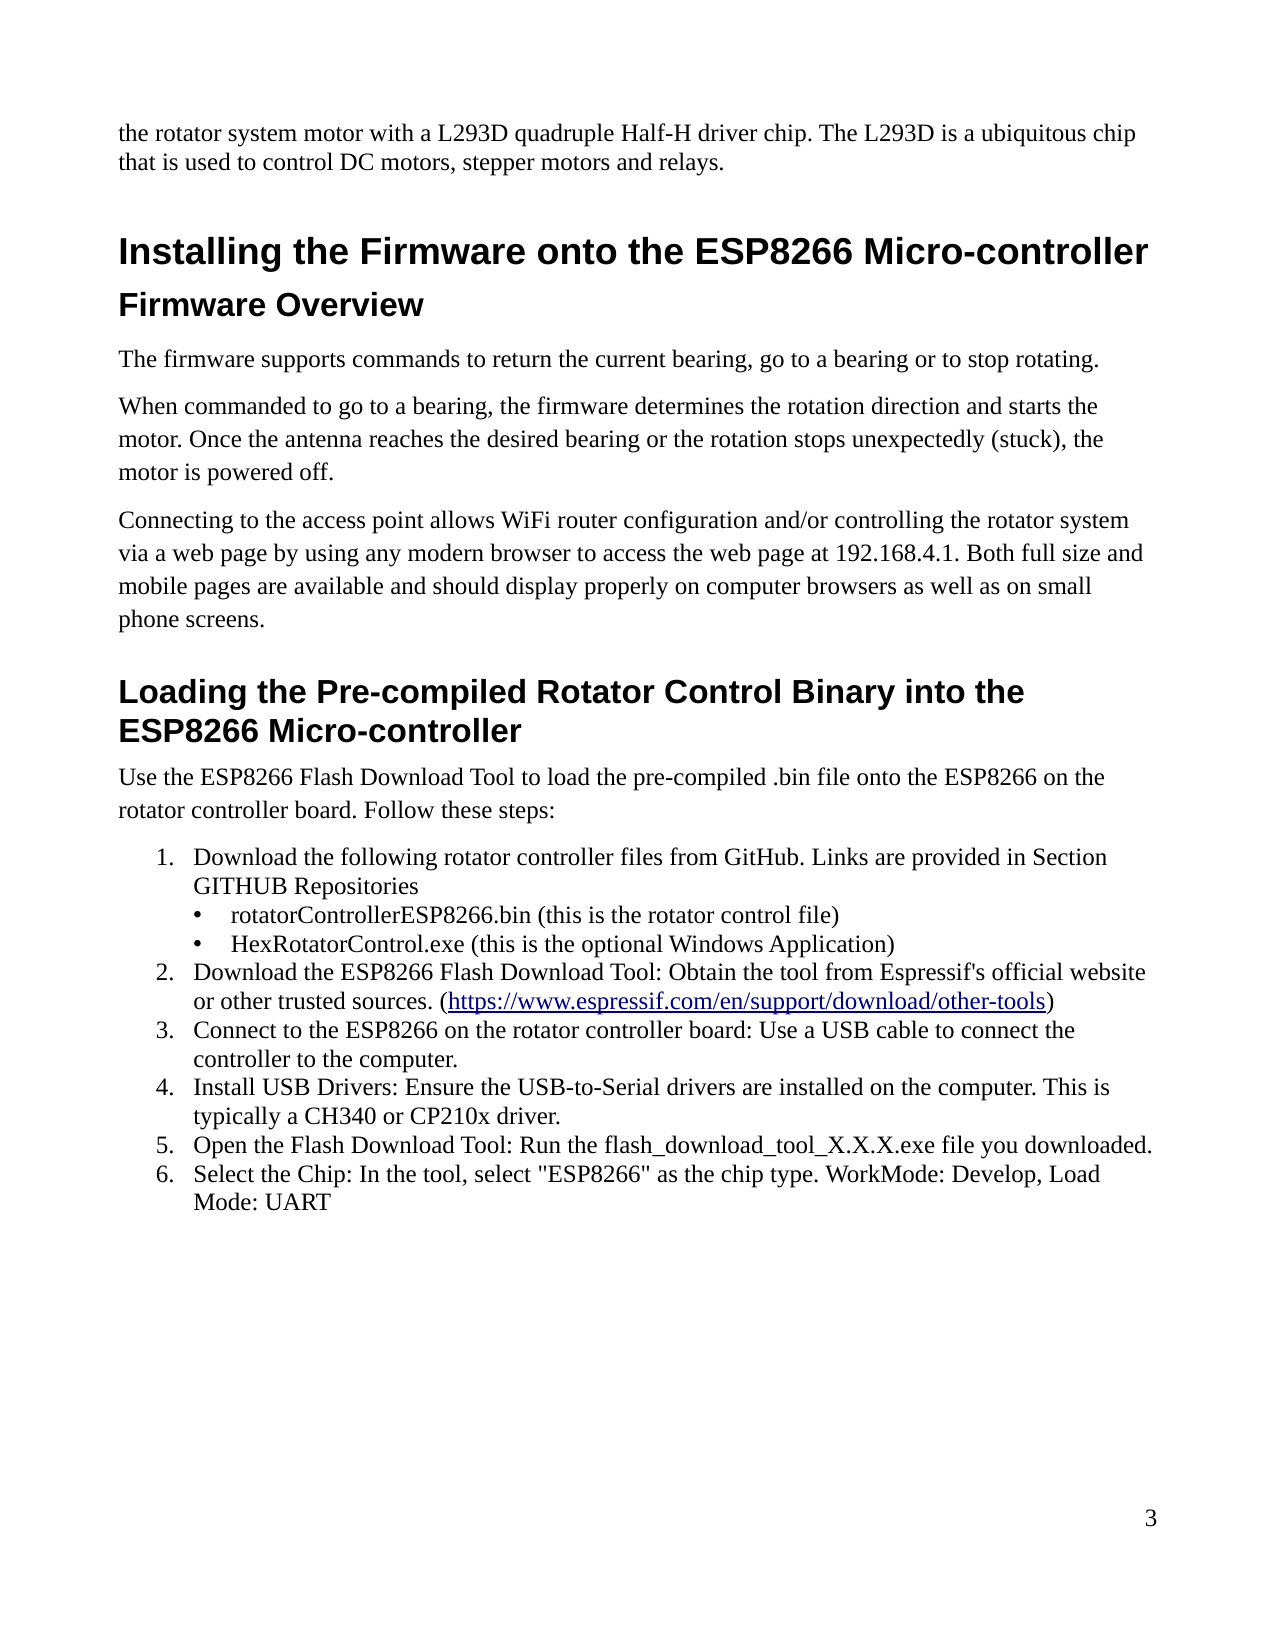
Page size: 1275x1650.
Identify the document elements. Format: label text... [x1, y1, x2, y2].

text When commanded to go to a bearing, the firmware determines the rotation direction and starts the motor. Once the antenna reaches the desired bearing or the rotation stops unexpectedly (stuck), the motor is powered off. [118, 391, 1157, 486]
list Download the following rotator controller files from GitHub. Links are provided in Section GITHUB Repositories [156, 842, 1157, 900]
text the rotator system motor with a L293D quadruple Half-H driver chip. The L293D is a ubiquitous chip that is used to control DC motors, stepper motors and relays. [118, 118, 1157, 176]
list Select the Chip: In the tool, select "ESP8266" as the chip type. WorkMode: Develop, Load Mode: UART [156, 1159, 1157, 1216]
subtitle Installing the Firmware onto the ESP8266 Micro-controller [118, 229, 1157, 272]
list Install USB Drivers: Ensure the USB-to-Serial drivers are installed on the computer. This is typically a CH340 or CP210x driver. [156, 1072, 1157, 1130]
text Firmware Overview [118, 285, 1157, 323]
subtitle Loading the Pre-compiled Rotator Control Binary into the ESP8266 Micro-controller [118, 672, 1157, 749]
list HexRotatorControl.exe (this is the optional Windows Application) [193, 929, 1157, 957]
list Connect to the ESP8266 on the rotator controller board: Use a USB cable to connect the controller to the computer. [156, 1015, 1157, 1072]
list rotatorControllerESP8266.bin (this is the rotator control file) [193, 900, 1157, 929]
text The firmware supports commands to return the current bearing, go to a bearing or to stop rotating. [118, 344, 1157, 372]
text Use the ESP8266 Flash Download Tool to load the pre-compiled .bin file onto the ESP8266 on the rotator controller board. Follow these steps: [118, 762, 1157, 824]
list Download the ESP8266 Flash Download Tool: Obtain the tool from Espressif's official website or other trusted sources. (https://www.espressif.com/en/support/download/other-tools) [156, 957, 1157, 1015]
text Connecting to the access point allows WiFi router configuration and/or controlling the rotator system via a web page by using any modern browser to access the web page at 192.168.4.1. Both full size and mobile pages are available and should display properly on computer browsers as well as on small phone screens. [118, 505, 1157, 633]
list Open the Flash Download Tool: Run the flash_download_tool_X.X.X.exe file you downloaded. [156, 1130, 1157, 1159]
